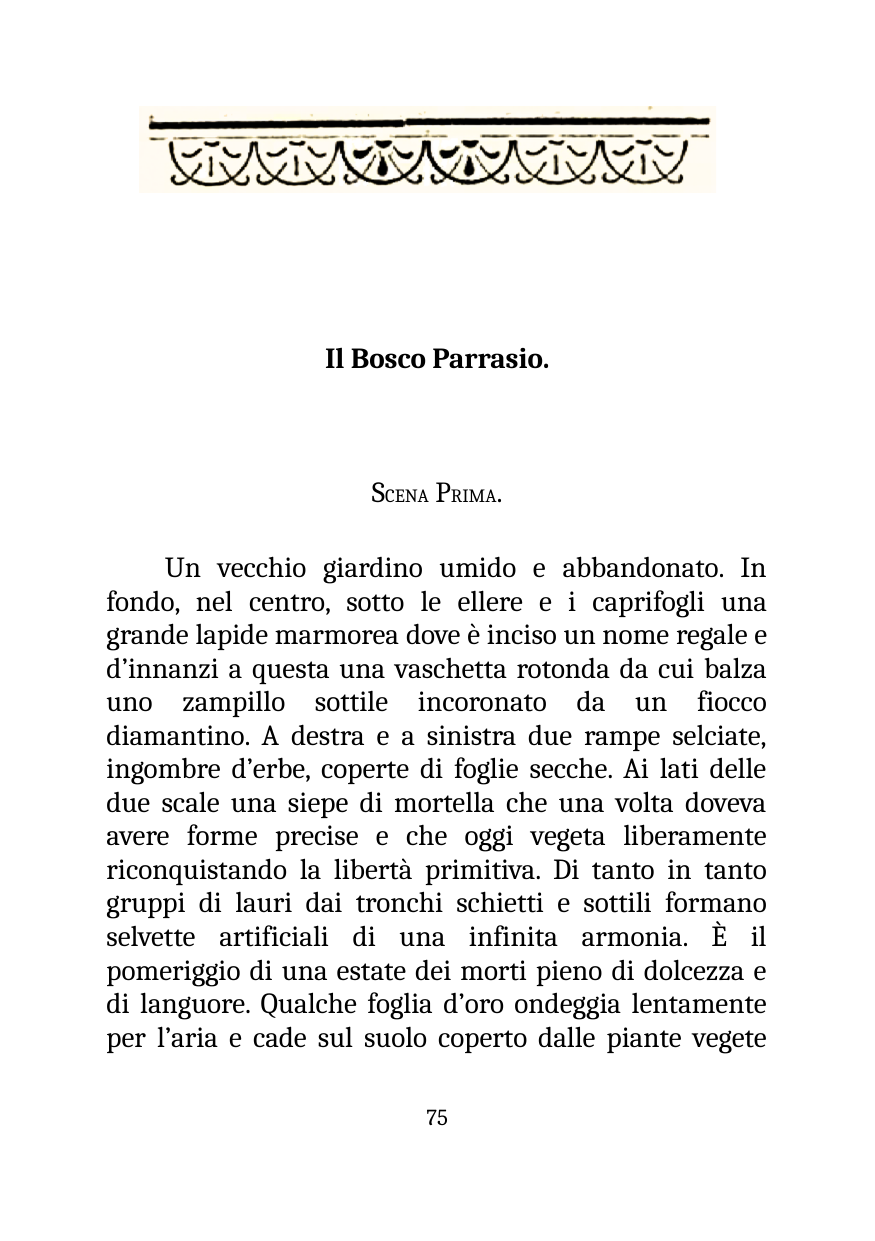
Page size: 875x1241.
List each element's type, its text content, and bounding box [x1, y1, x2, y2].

subtitle Il Bosco Parrasio. [106, 342, 768, 376]
picture [139, 106, 717, 193]
text SCENA PRIMA. [106, 476, 768, 510]
text Un vecchio giardino umido e abbandonato. In fondo, nel centro, sotto le ellere e i caprifogli una grande lapide marmorea dove è inciso un nome regale e d’innanzi a questa una vaschetta rotonda da cui balza uno zampillo sottile incoronato da un fiocco diamantino. A destra e a sinistra due rampe selciate, ingombre d’erbe, coperte di foglie secche. Ai lati delle due scale una siepe di mortella che una volta doveva avere forme precise e che oggi vegeta liberamente riconquistando la libertà primitiva. Di tanto in tanto gruppi di lauri dai tronchi schietti e sottili formano selvette artificiali di una infinita armonia. È il pomeriggio di una estate dei morti pieno di dolcezza e di languore. Qualche foglia d’oro ondeggia lentamente per l’aria e cade sul suolo coperto dalle piante vegete [106, 551, 768, 1054]
